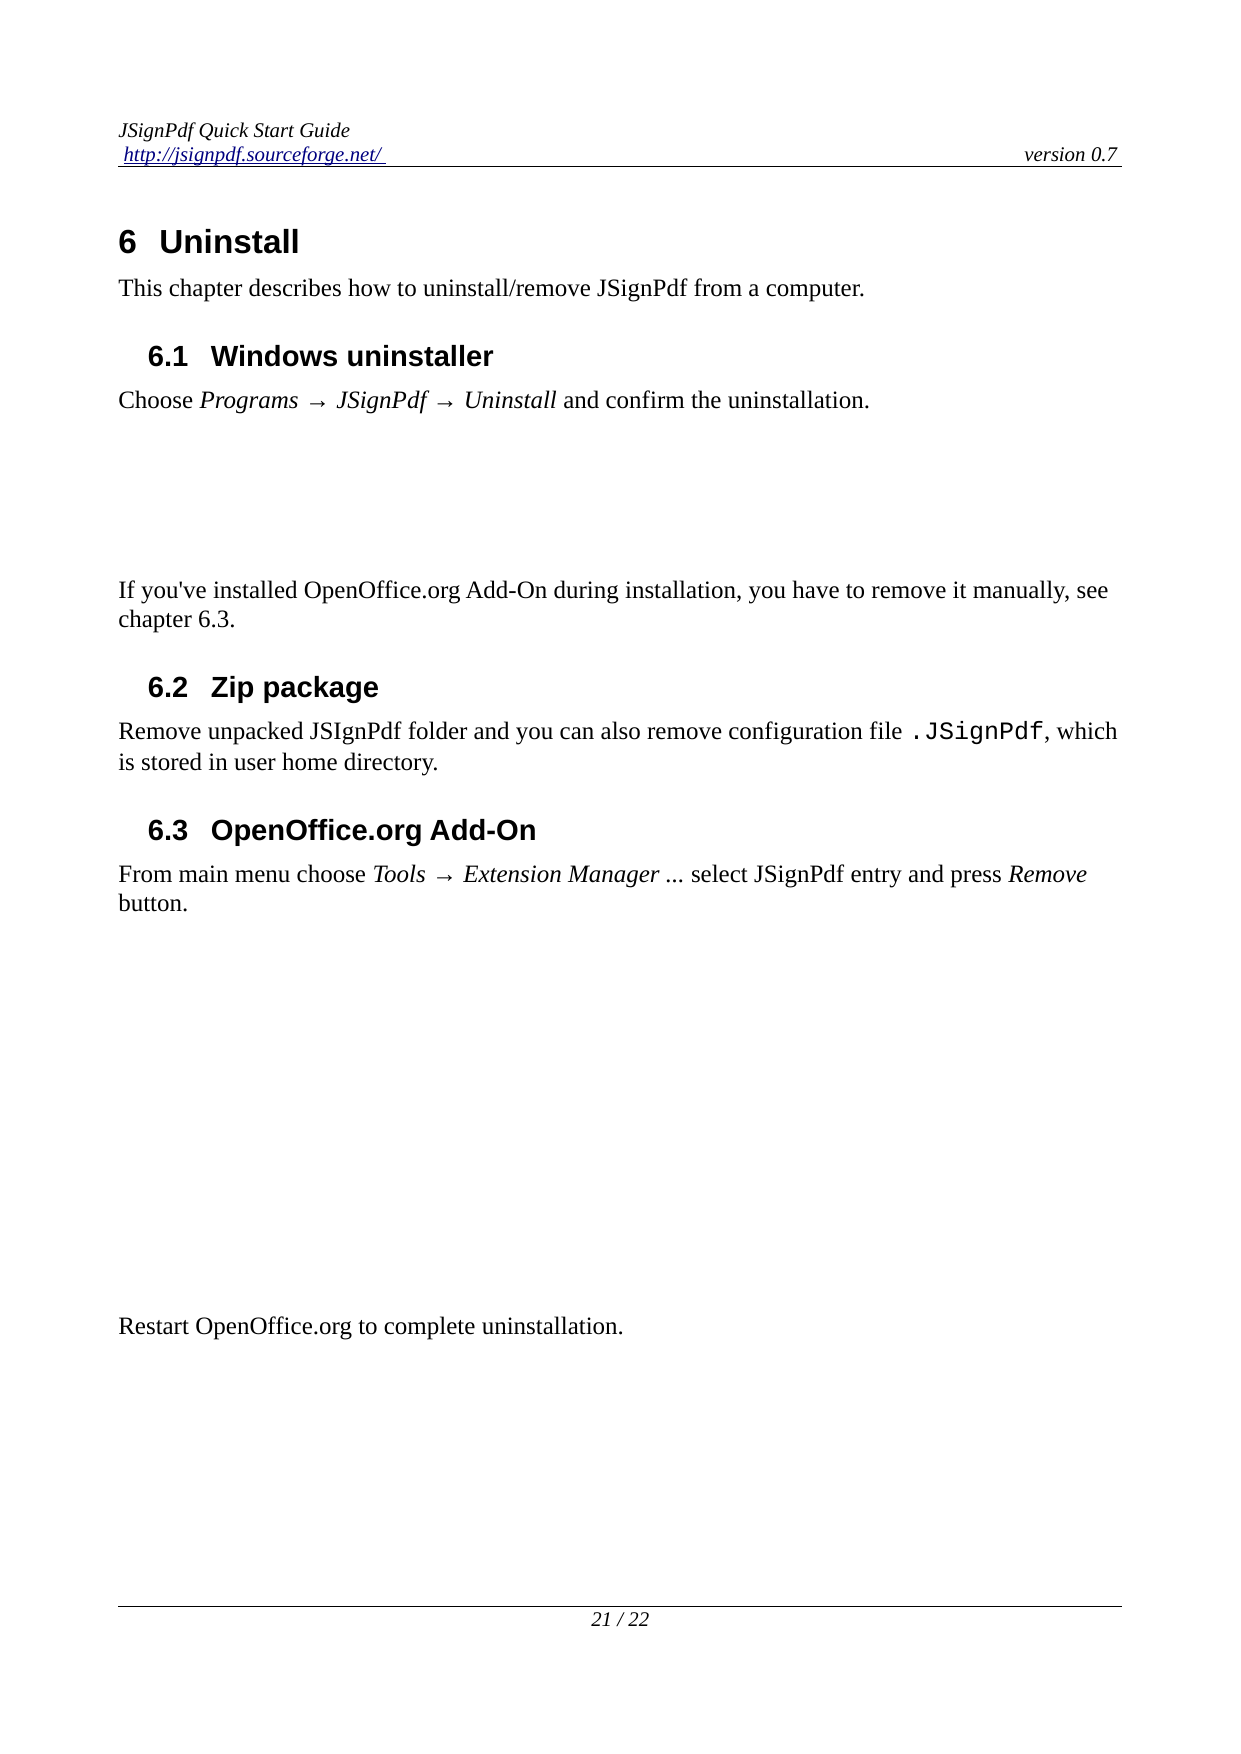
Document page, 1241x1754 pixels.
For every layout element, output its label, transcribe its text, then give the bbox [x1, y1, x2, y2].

subtitle Windows uninstaller [148, 339, 1116, 372]
text This chapter describes how to uninstall/remove JSignPdf from a computer. [118, 273, 1122, 301]
text Remove unpacked JSIgnPdf folder and you can also remove configuration file .JSignPdf, which is stored in user home directory. [118, 716, 1122, 776]
text Restart OpenOffice.org to complete uninstallation. [118, 929, 1122, 1340]
text Choose Programs → JSignPdf → Uninstall and confirm the uninstallation. [118, 385, 1122, 414]
text If you've installed OpenOffice.org Add-On during installation, you have to remove it manually, see chapter 6.3. [118, 426, 1122, 632]
text From main menu choose Tools → Extension Manager ... select JSignPdf entry and press Remove button. [118, 859, 1122, 917]
subtitle Zip package [148, 670, 1116, 703]
subtitle OpenOffice.org Add-On [148, 813, 1116, 847]
subtitle Uninstall [118, 222, 1122, 260]
